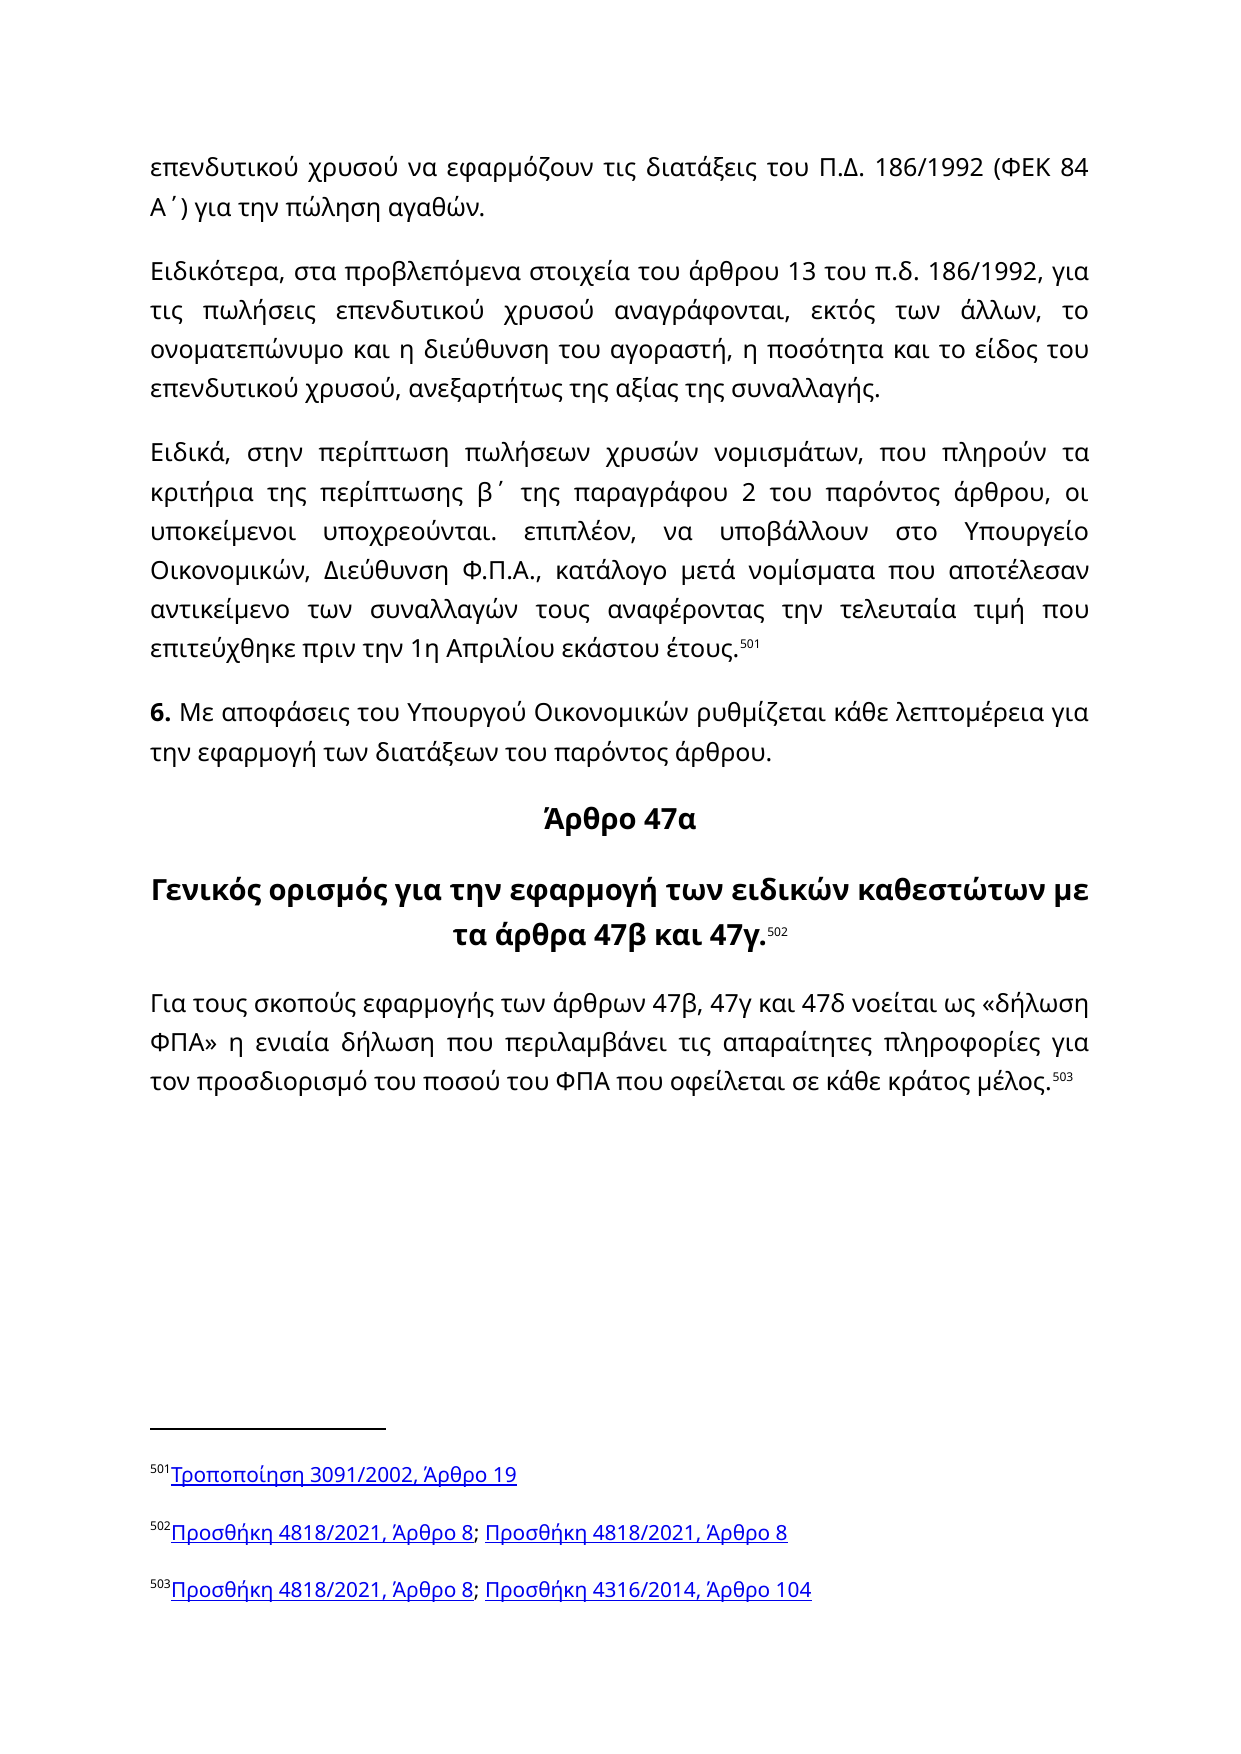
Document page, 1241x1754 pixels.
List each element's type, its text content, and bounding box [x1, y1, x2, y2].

text 6. Με αποφάσεις του Υπουργού Οικονομικών ρυθμίζεται κάθε λεπτομέρεια για την εφαρμογή των διατάξεων του παρόντος άρθρου. [150, 695, 1090, 768]
text Ειδικά, στην περίπτωση πωλήσεων χρυσών νομισμάτων, που πληρούν τα κριτήρια της περίπτωσης β΄ της παραγράφου 2 του παρόντος άρθρου, οι υποκείμενοι υποχρεούνται. επιπλέον, να υποβάλλουν στο Υπουργείο Οικονομικών, Διεύθυνση Φ.Π.Α., κατάλογο μετά νομίσματα που αποτέλεσαν αντικείμενο των συναλλαγών τους αναφέροντας την τελευταία τιμή που επιτεύχθηκε πριν την 1η Απριλίου εκάστου έτους. [150, 435, 1090, 665]
text Προσθήκη 4818/2021, Άρθρο 8; Προσθήκη 4818/2021, Άρθρο 8 [150, 1518, 1090, 1546]
text Προσθήκη 4818/2021, Άρθρο 8; Προσθήκη 4316/2014, Άρθρο 104 [150, 1576, 1090, 1604]
text επενδυτικού χρυσού να εφαρμόζουν τις διατάξεις του Π.Δ. 186/1992 (ΦΕΚ 84 Α΄) για την πώληση αγαθών. [150, 150, 1090, 223]
subtitle Άρθρο 47α [150, 798, 1090, 838]
text Για τους σκοπούς εφαρμογής των άρθρων 47β, 47γ και 47δ νοείται ως «δήλωση ΦΠΑ» η ενιαία δήλωση που περιλαμβάνει τις απαραίτητες πληροφορίες για τον προσδιορισμό του ποσού του ΦΠΑ που οφείλεται σε κάθε κράτος μέλος. [150, 985, 1090, 1098]
text Ειδικότερα, στα προβλεπόμενα στοιχεία του άρθρου 13 του π.δ. 186/1992, για τις πωλήσεις επενδυτικού χρυσού αναγράφονται, εκτός των άλλων, το ονοματεπώνυμο και η διεύθυνση του αγοραστή, η ποσότητα και το είδος του επενδυτικού χρυσού, ανεξαρτήτως της αξίας της συναλλαγής. [150, 253, 1090, 405]
subtitle Γενικός ορισμός για την εφαρμογή των ειδικών καθεστώτων με τα άρθρα 47β και 47γ. [150, 869, 1090, 954]
text Τροποποίηση 3091/2002, Άρθρο 19 [150, 1460, 1090, 1489]
